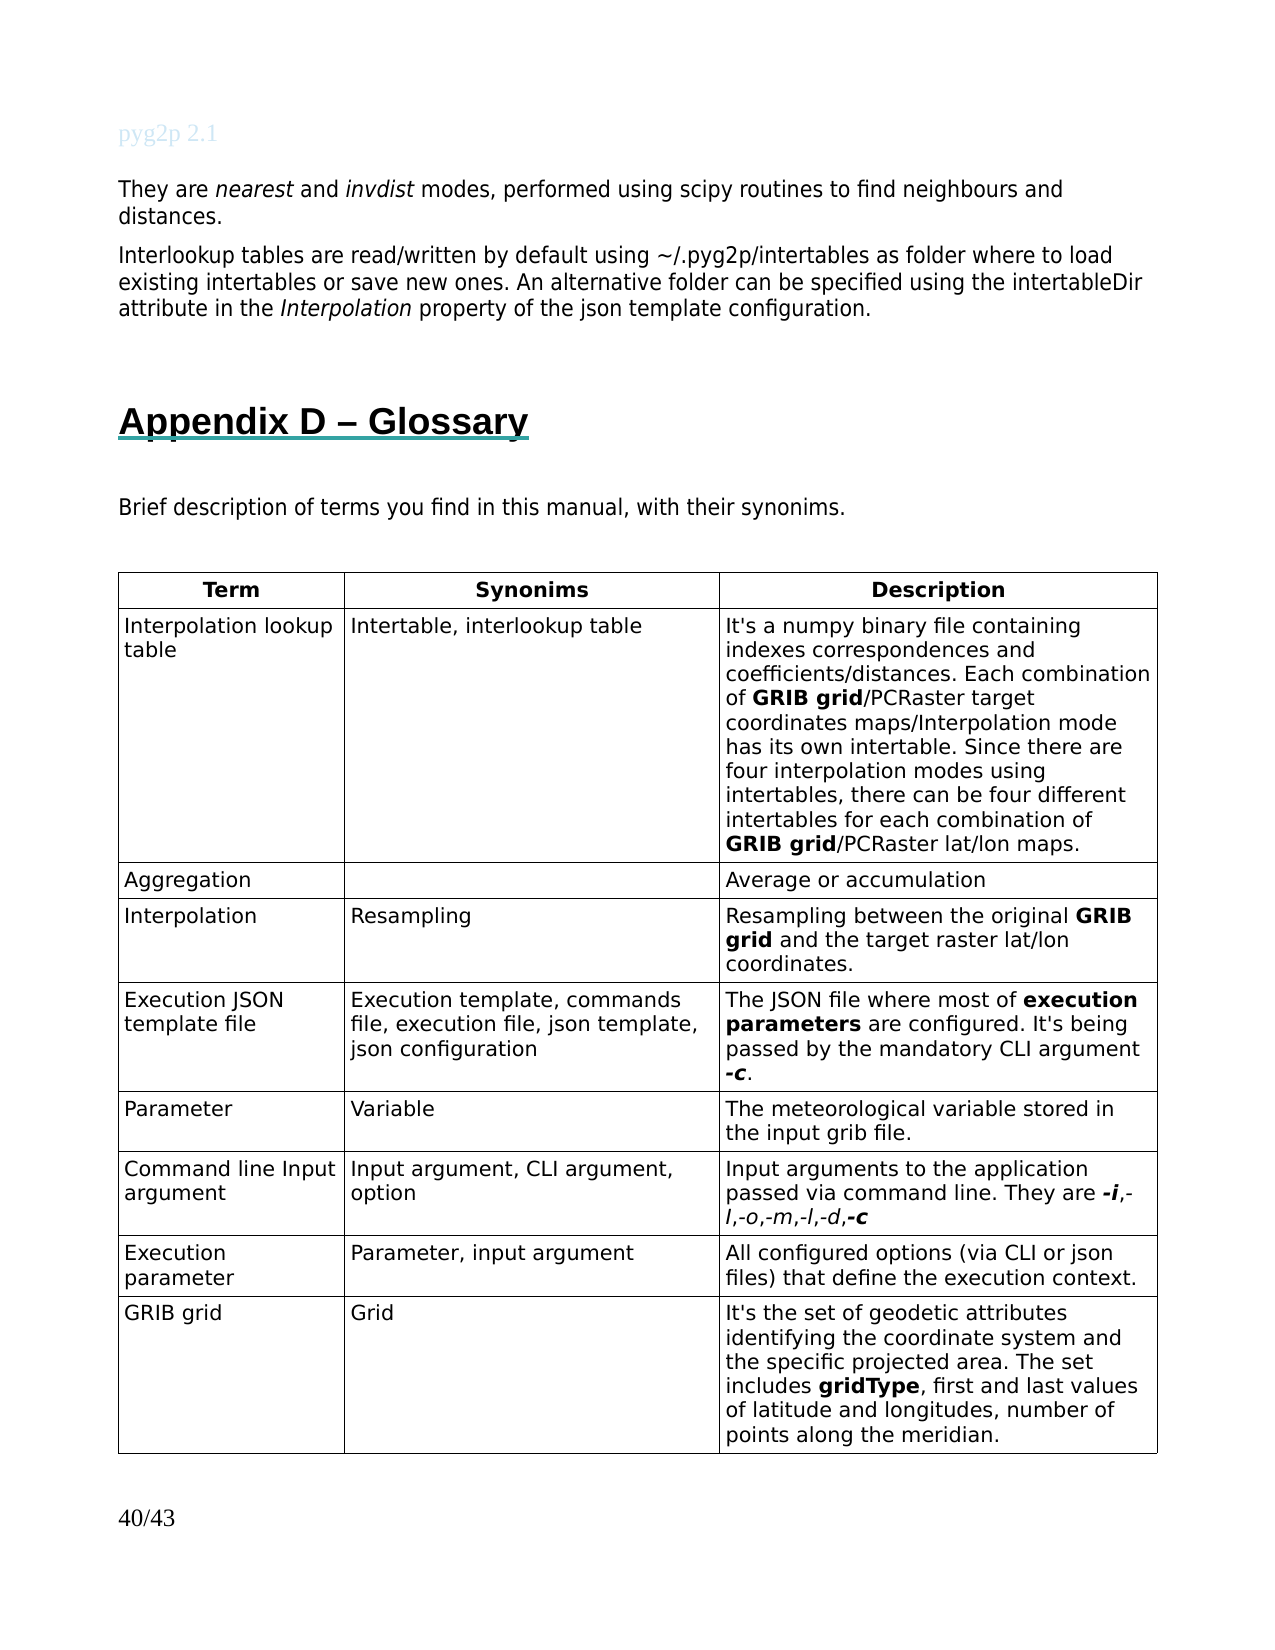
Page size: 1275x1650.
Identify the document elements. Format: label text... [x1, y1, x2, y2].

table_cell Average or accumulation [720, 863, 1157, 898]
text Brief description of terms you find in this manual, with their synonims. [118, 494, 1157, 520]
table_cell All configured options (via CLI or json files) that define the execution context. [720, 1236, 1157, 1296]
text Interlookup tables are read/written by default using ~/.pyg2p/intertables as folder where to load existing intertables or save new ones. An alternative folder can be specified using the intertableDir attribute in the Interpolation property of the json template configuration. [118, 242, 1157, 322]
table_cell Variable [345, 1092, 719, 1151]
table_cell Parameter, input argument [345, 1236, 719, 1296]
table_cell Interpolation lookup table [119, 609, 344, 862]
table_cell Resampling between the original GRIB grid and the target raster lat/lon coordinates. [720, 899, 1157, 982]
table_header Term [119, 573, 344, 608]
table_cell Execution template, commands file, execution file, json template, json configuration [345, 983, 719, 1091]
table_cell The JSON file where most of execution parameters are configured. It's being passed by the mandatory CLI argument -c. [720, 983, 1157, 1091]
table_cell GRIB grid [119, 1297, 344, 1453]
table_cell Input arguments to the application passed via command line. They are -i,-I,-o,-m,-l,-d,-c [720, 1152, 1157, 1235]
table_header Description [720, 573, 1157, 608]
table_cell Interpolation [119, 899, 344, 982]
table_cell The meteorological variable stored in the input grib file. [720, 1092, 1157, 1151]
table_cell Aggregation [119, 863, 344, 898]
table_cell [345, 863, 719, 898]
table_cell It's a numpy binary file containing indexes correspondences and coefficients/distances. Each combination of GRIB grid/PCRaster target coordinates maps/Interpolation mode has its own intertable. Since there are four interpolation modes using intertables, there can be four different intertables for each combination of GRIB grid/PCRaster lat/lon maps. [720, 609, 1157, 862]
table_cell Execution parameter [119, 1236, 344, 1296]
table_cell Execution JSON template file [119, 983, 344, 1091]
table_cell Input argument, CLI argument, option [345, 1152, 719, 1235]
table_header Synonims [345, 573, 719, 608]
table_cell Parameter [119, 1092, 344, 1151]
table_cell Resampling [345, 899, 719, 982]
text They are nearest and invdist modes, performed using scipy routines to find neighbours and distances. [118, 176, 1157, 230]
table_cell It's the set of geodetic attributes identifying the coordinate system and the specific projected area. The set includes gridType, first and last values of latitude and longitudes, number of points along the meridian. [720, 1297, 1157, 1453]
table_cell Grid [345, 1297, 719, 1453]
table_cell Command line Input argument [119, 1152, 344, 1235]
subtitle Appendix D – Glossary [118, 399, 1157, 442]
table_cell Intertable, interlookup table [345, 609, 719, 862]
